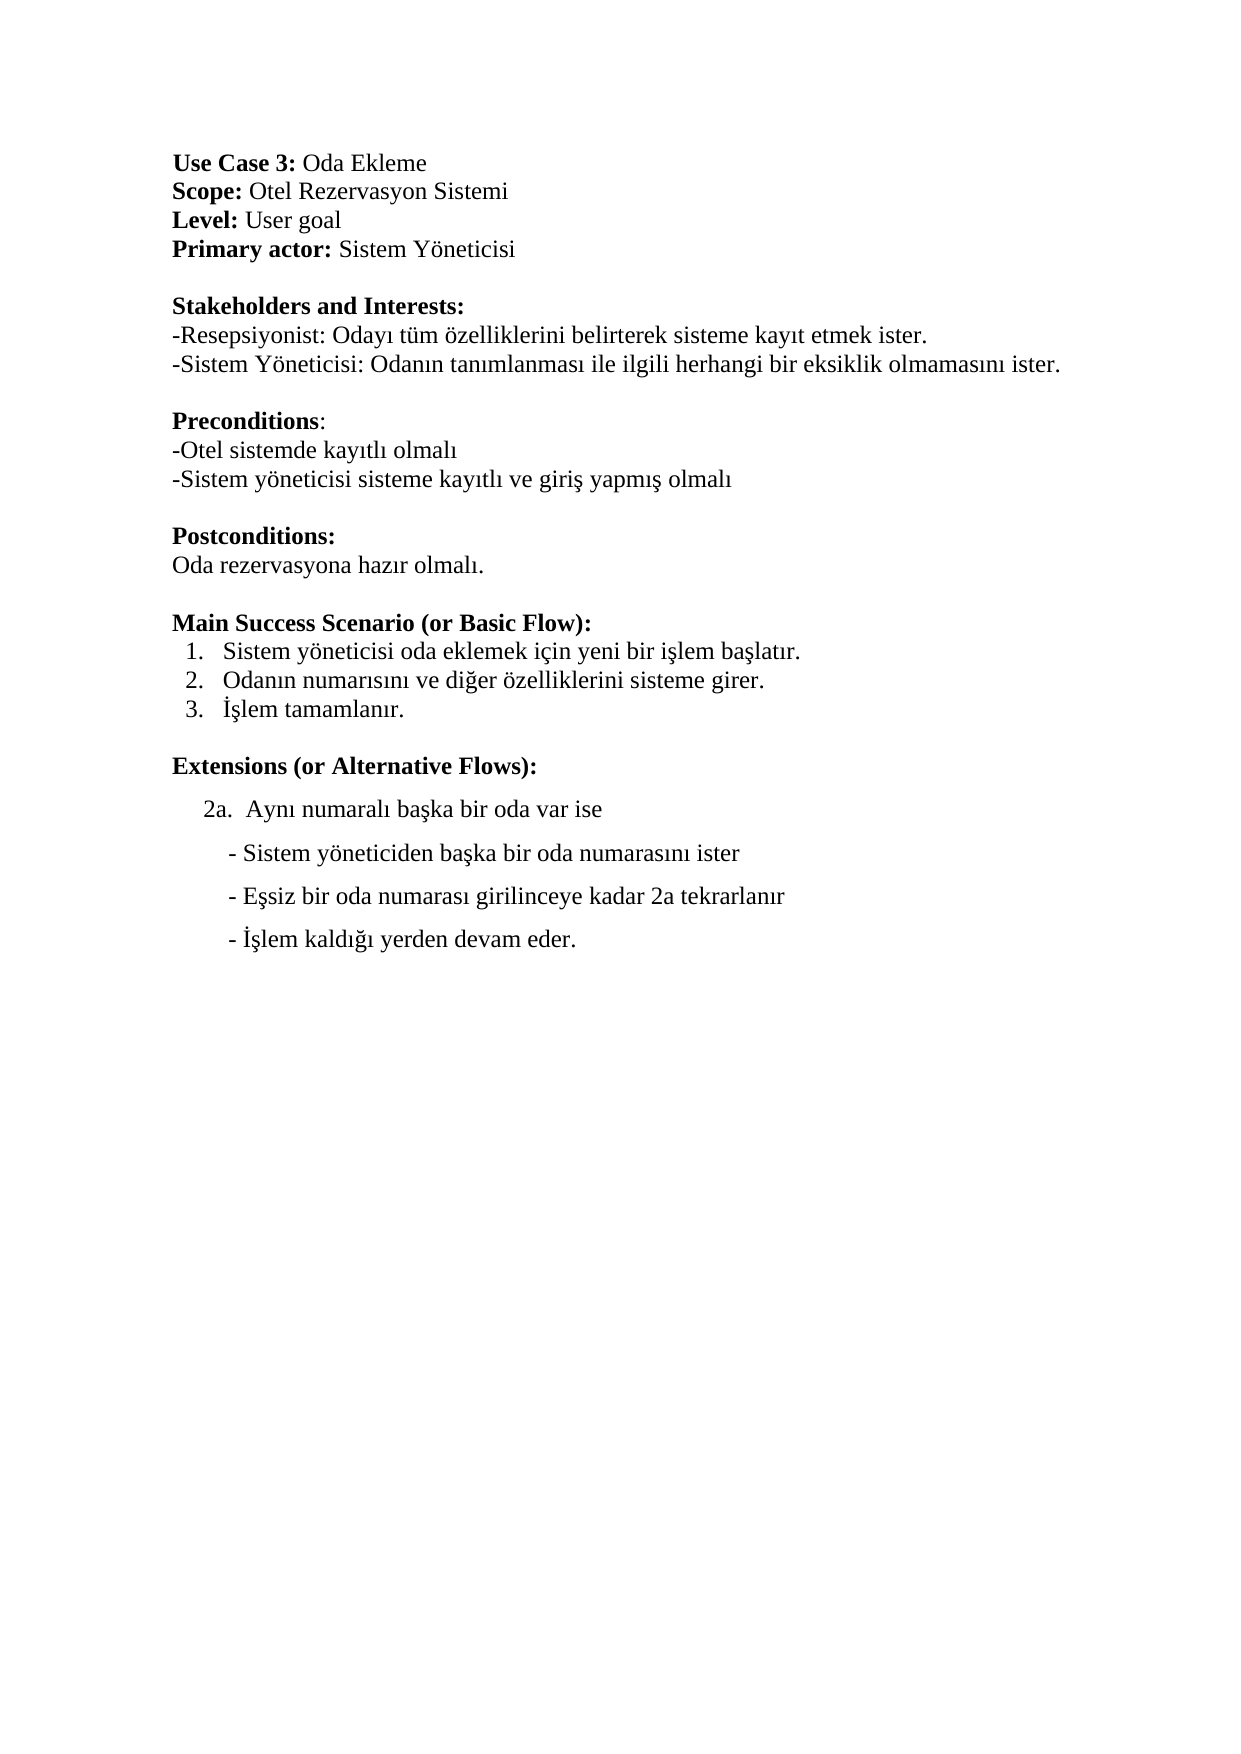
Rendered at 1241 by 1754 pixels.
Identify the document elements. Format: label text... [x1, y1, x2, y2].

text - Sistem yöneticiden başka bir oda numarasını ister [148, 838, 1093, 866]
text -Otel sistemde kayıtlı olmalı [148, 435, 1093, 464]
list İşlem tamamlanır. [185, 694, 1093, 723]
text Use Case 3: Oda Ekleme [148, 148, 1093, 176]
text 2a. Aynı numaralı başka bir oda var ise [148, 794, 1093, 823]
text Preconditions: [148, 406, 1093, 435]
text Postconditions: [148, 521, 1093, 550]
text -Sistem Yöneticisi: Odanın tanımlanması ile ilgili herhangi bir eksiklik olmamasını ister. [148, 349, 1093, 378]
text - Eşsiz bir oda numarası girilinceye kadar 2a tekrarlanır [148, 881, 1093, 909]
list Odanın numarısını ve diğer özelliklerini sisteme girer. [185, 665, 1093, 694]
text Main Success Scenario (or Basic Flow): [148, 608, 1093, 636]
text Oda rezervasyona hazır olmalı. [148, 550, 1093, 579]
text Extensions (or Alternative Flows): [148, 751, 1093, 780]
list Sistem yöneticisi oda eklemek için yeni bir işlem başlatır. [185, 636, 1093, 665]
text Stakeholders and Interests: [148, 291, 1093, 320]
text -Sistem yöneticisi sisteme kayıtlı ve giriş yapmış olmalı [148, 464, 1093, 493]
text - İşlem kaldığı yerden devam eder. [148, 924, 1093, 953]
text Level: User goal [148, 205, 1093, 234]
text Scope: Otel Rezervasyon Sistemi [148, 176, 1093, 205]
text -Resepsiyonist: Odayı tüm özelliklerini belirterek sisteme kayıt etmek ister. [148, 320, 1093, 349]
text Primary actor: Sistem Yöneticisi [148, 234, 1093, 263]
